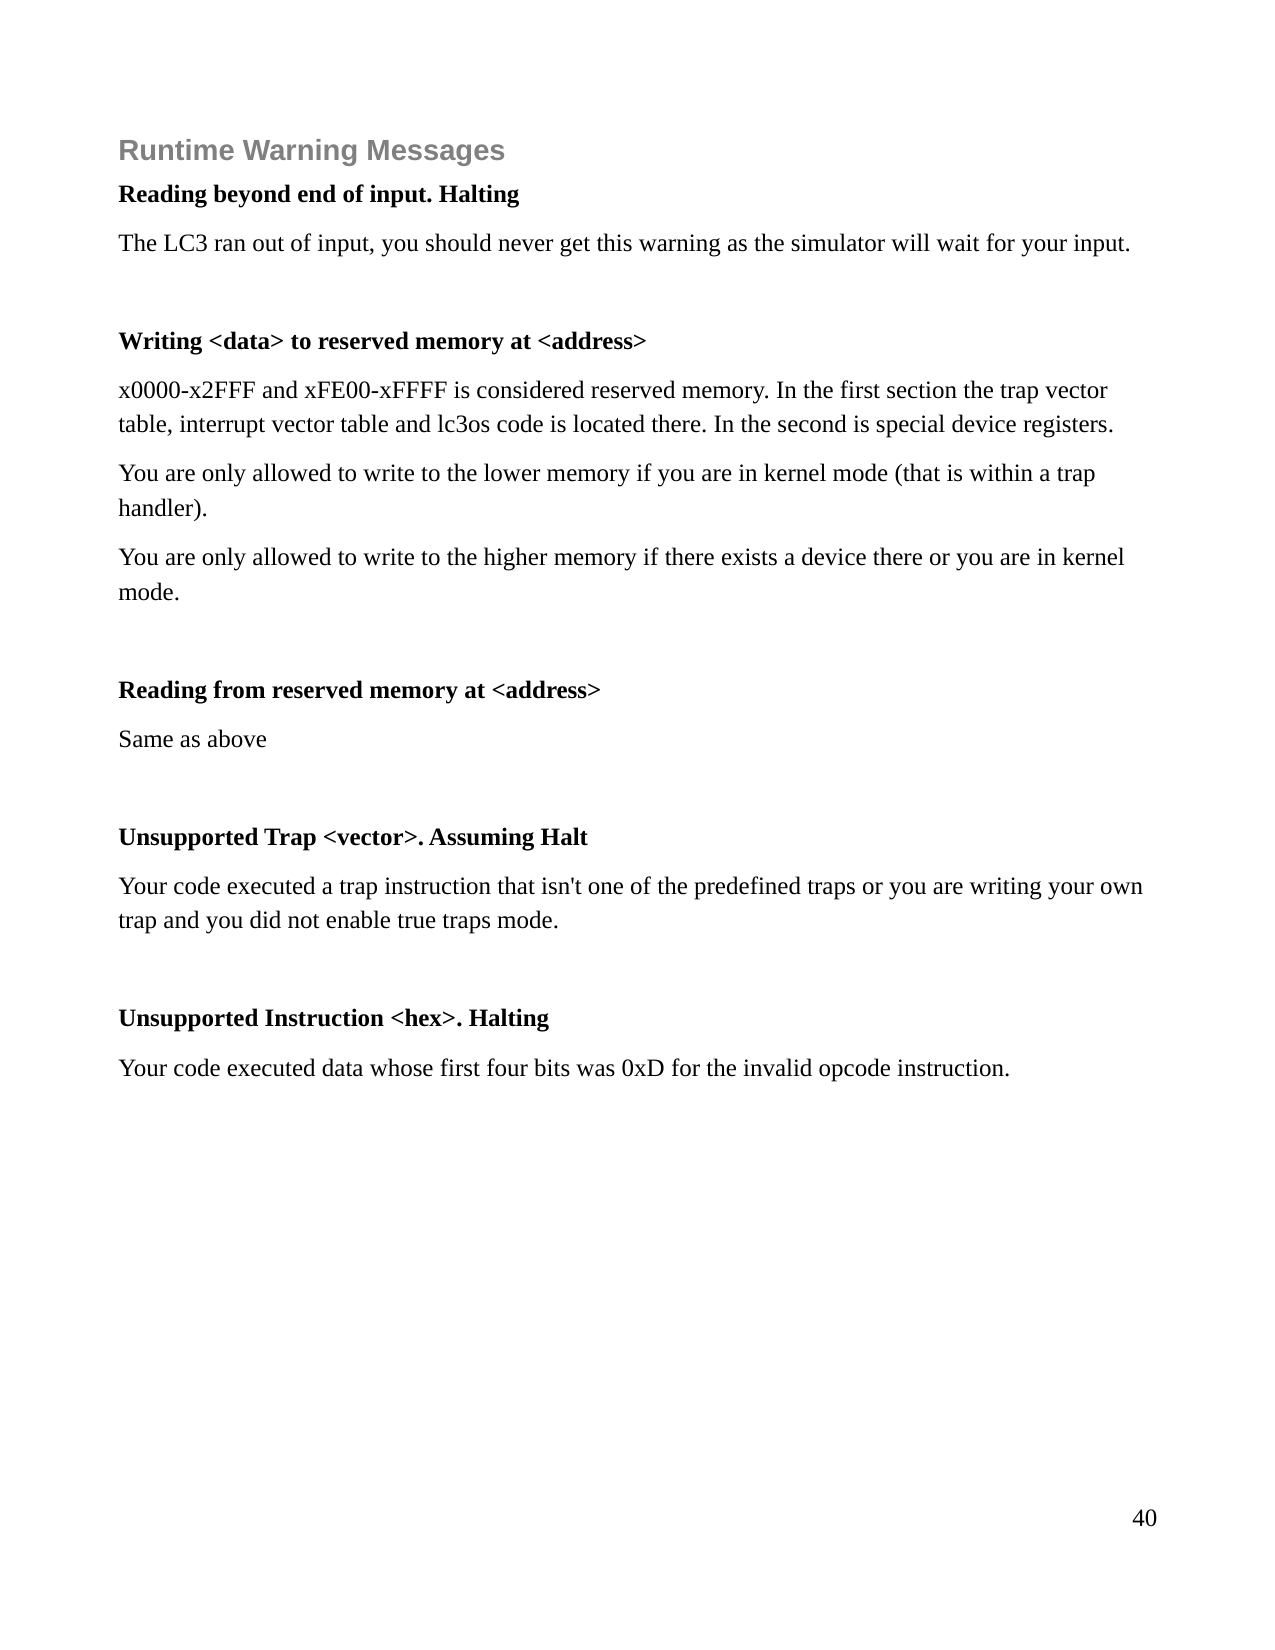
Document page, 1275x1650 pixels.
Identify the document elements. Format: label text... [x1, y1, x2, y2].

text You are only allowed to write to the higher memory if there exists a device there or you are in kernel mode. [118, 542, 1157, 605]
subtitle Runtime Warning Messages [118, 133, 1157, 166]
text Reading from reserved memory at <address> [118, 675, 1157, 703]
text Unsupported Instruction <hex>. Halting [118, 1003, 1157, 1032]
text The LC3 ran out of input, you should never get this warning as the simulator will wait for your input. [118, 228, 1157, 257]
text Writing <data> to reserved memory at <address> [118, 326, 1157, 355]
text Your code executed data whose first four bits was 0xD for the invalid opcode instruction. [118, 1053, 1157, 1081]
text You are only allowed to write to the lower memory if you are in kernel mode (that is within a trap handler). [118, 458, 1157, 522]
text Same as above [118, 724, 1157, 752]
text Your code executed a trap instruction that isn't one of the predefined traps or you are writing your own trap and you did not enable true traps mode. [118, 871, 1157, 934]
text Reading beyond end of input. Halting [118, 179, 1157, 207]
text x0000-x2FFF and xFE00-xFFFF is considered reserved memory. In the first section the trap vector table, interrupt vector table and lc3os code is located there. In the second is special device registers. [118, 375, 1157, 438]
text Unsupported Trap <vector>. Assuming Halt [118, 822, 1157, 851]
